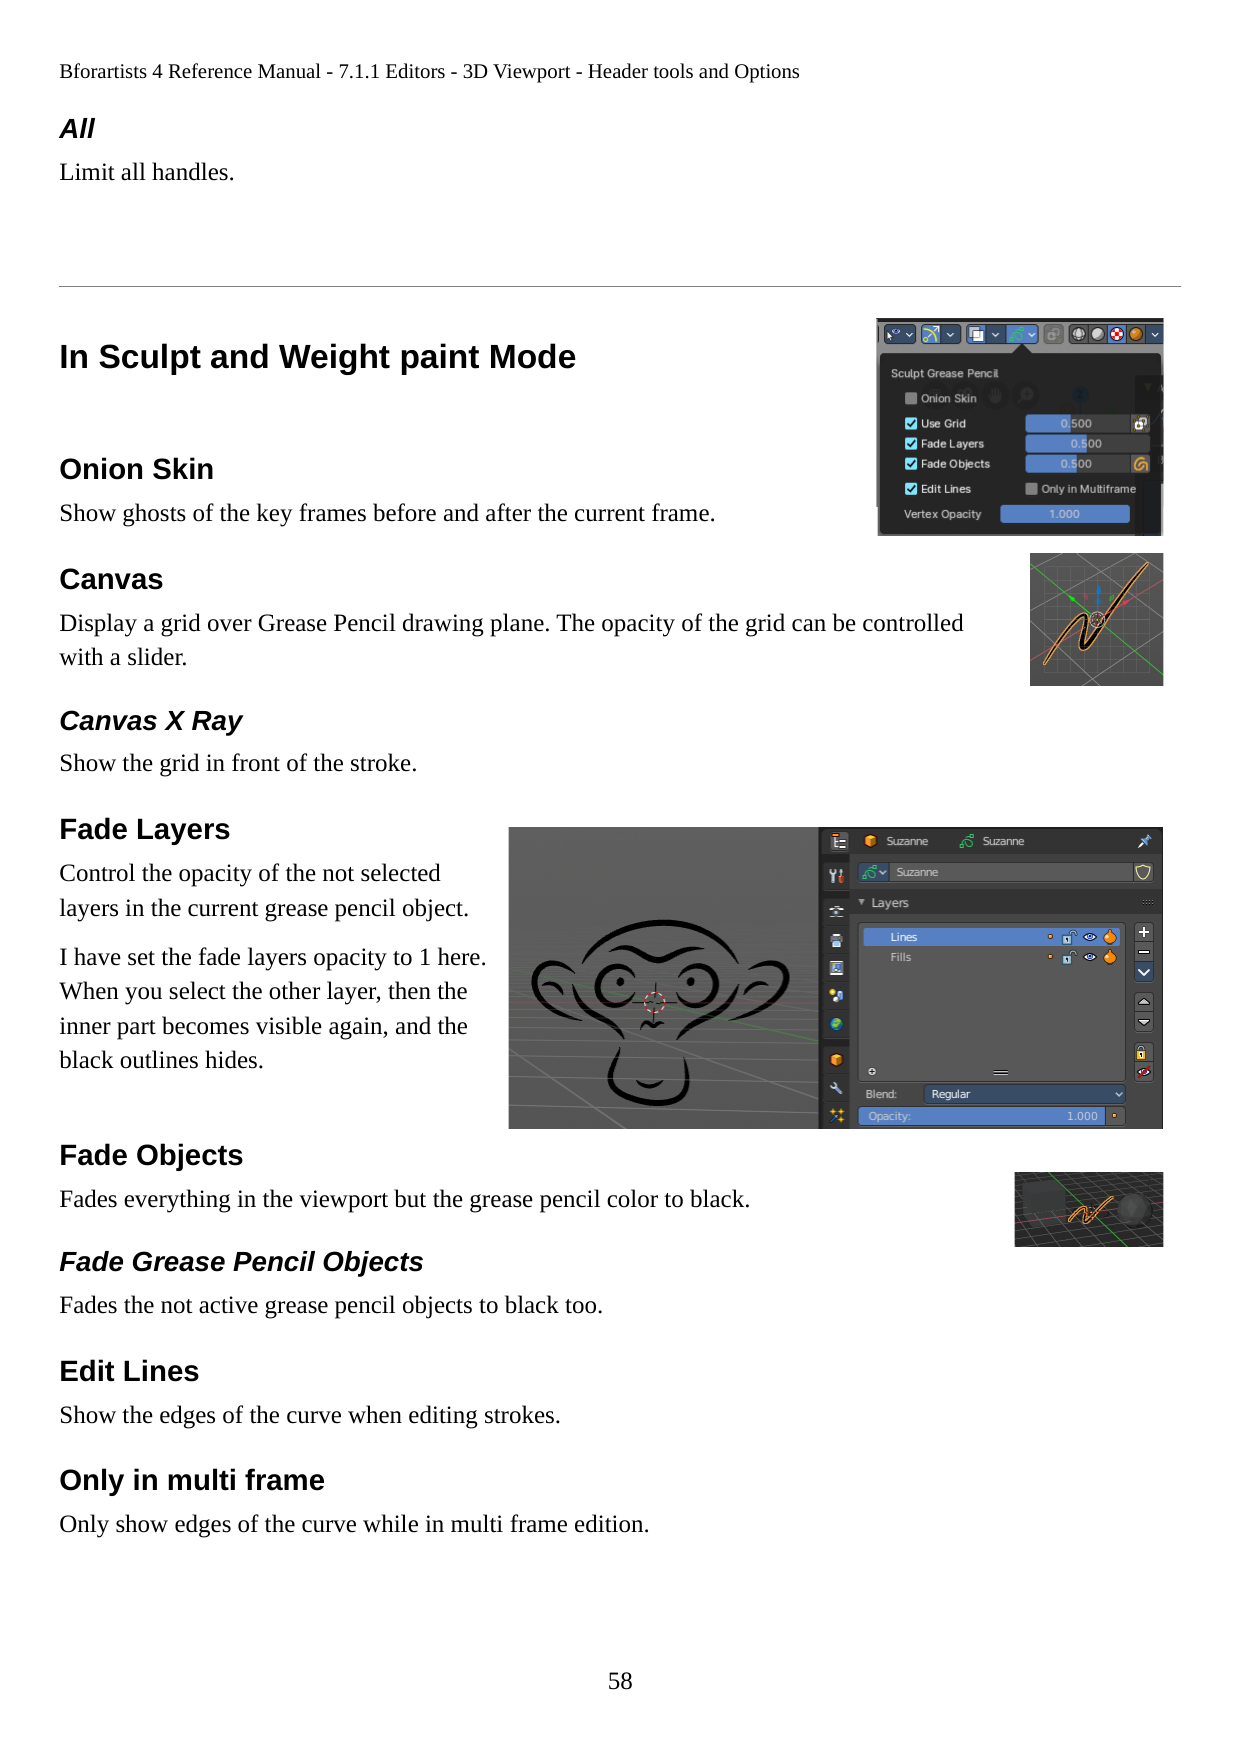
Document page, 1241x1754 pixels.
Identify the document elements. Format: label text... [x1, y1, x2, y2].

text Fades everything in the viewport but the grease pencil color to black. [59, 1184, 1014, 1213]
subtitle Canvas X Ray [59, 704, 1181, 736]
text Control the opacity of the not selected layers in the current grease pencil object. [59, 858, 508, 921]
text Show the grid in front of the stroke. [59, 748, 1181, 777]
subtitle Edit Lines [59, 1353, 1181, 1387]
text Fades the not active grease pencil objects to black too. [59, 1290, 1181, 1318]
subtitle Canvas [59, 562, 1030, 595]
picture [1014, 1172, 1164, 1247]
text Display a grid over Grease Pencil drawing plane. The opacity of the grid can be controlled with a slider. [59, 608, 1030, 671]
text Show the edges of the curve when editing strokes. [59, 1400, 1181, 1428]
text Show ghosts of the key frames before and after the current frame. [59, 498, 877, 527]
subtitle Onion Skin [59, 452, 876, 486]
subtitle [1164, 562, 1181, 595]
subtitle Fade Grease Pencil Objects [59, 1245, 1181, 1277]
text Limit all handles. [59, 157, 1181, 186]
subtitle In Sculpt and Weight paint Mode [59, 337, 876, 376]
picture [508, 827, 1164, 1129]
subtitle Only in multi frame [59, 1463, 1181, 1497]
picture [1030, 553, 1164, 686]
subtitle [1164, 452, 1181, 486]
picture [876, 318, 1164, 536]
text I have set the fade layers opacity to 1 here. When you select the other layer, then the inner part becomes visible again, and the black outlines hides. [59, 942, 508, 1074]
subtitle Fade Layers [59, 812, 1181, 846]
text Only show edges of the curve while in multi frame edition. [59, 1509, 1181, 1538]
subtitle [1164, 337, 1181, 376]
subtitle All [59, 113, 1181, 144]
subtitle Fade Objects [59, 1138, 1181, 1171]
